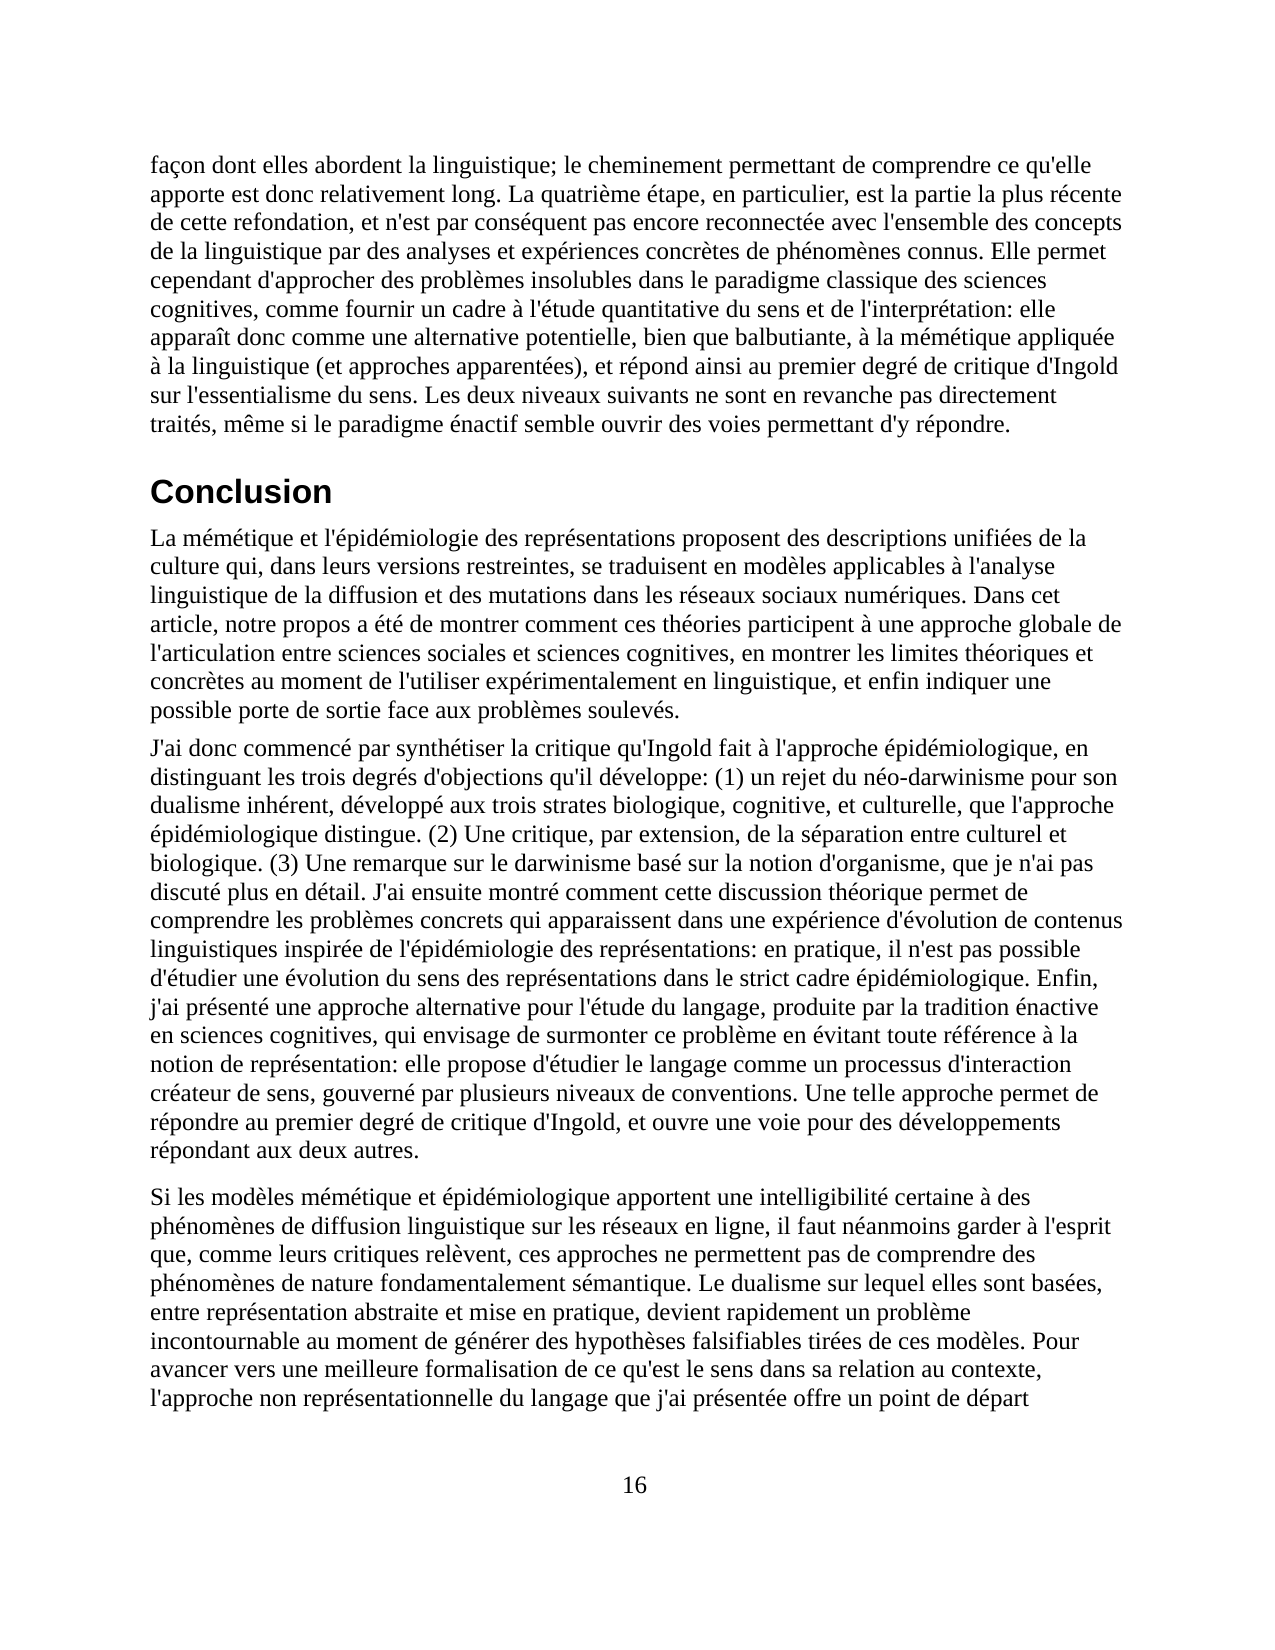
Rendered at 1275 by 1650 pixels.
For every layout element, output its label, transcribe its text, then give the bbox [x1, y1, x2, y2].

text façon dont elles abordent la linguistique; le cheminement permettant de comprendre ce qu'elle apporte est donc relativement long. La quatrième étape, en particulier, est la partie la plus récente de cette refondation, et n'est par conséquent pas encore reconnectée avec l'ensemble des concepts de la linguistique par des analyses et expériences concrètes de phénomènes connus. Elle permet cependant d'approcher des problèmes insolubles dans le paradigme classique des sciences cognitives, comme fournir un cadre à l'étude quantitative du sens et de l'interprétation: elle apparaît donc comme une alternative potentielle, bien que balbutiante, à la mémétique appliquée à la linguistique (et approches apparentées), et répond ainsi au premier degré de critique d'Ingold sur l'essentialisme du sens. Les deux niveaux suivants ne sont en revanche pas directement traités, même si le paradigme énactif semble ouvrir des voies permettant d'y répondre. [150, 150, 1125, 437]
text Si les modèles mémétique et épidémiologique apportent une intelligibilité certaine à des phénomènes de diffusion linguistique sur les réseaux en ligne, il faut néanmoins garder à l'esprit que, comme leurs critiques relèvent, ces approches ne permettent pas de comprendre des phénomènes de nature fondamentalement sémantique. Le dualisme sur lequel elles sont basées, entre représentation abstraite et mise en pratique, devient rapidement un problème incontournable au moment de générer des hypothèses falsifiables tirées de ces modèles. Pour avancer vers une meilleure formalisation de ce qu'est le sens dans sa relation au contexte, l'approche non représentationnelle du langage que j'ai présentée offre un point de départ [150, 1182, 1125, 1412]
text J'ai donc commencé par synthétiser la critique qu'Ingold fait à l'approche épidémiologique, en distinguant les trois degrés d'objections qu'il développe: (1) un rejet du néo-darwinisme pour son dualisme inhérent, développé aux trois strates biologique, cognitive, et culturelle, que l'approche épidémiologique distingue. (2) Une critique, par extension, de la séparation entre culturel et biologique. (3) Une remarque sur le darwinisme basé sur la notion d'organisme, que je n'ai pas discuté plus en détail. J'ai ensuite montré comment cette discussion théorique permet de comprendre les problèmes concrets qui apparaissent dans une expérience d'évolution de contenus linguistiques inspirée de l'épidémiologie des représentations: en pratique, il n'est pas possible d'étudier une évolution du sens des représentations dans le strict cadre épidémiologique. Enfin, j'ai présenté une approche alternative pour l'étude du langage, produite par la tradition énactive en sciences cognitives, qui envisage de surmonter ce problème en évitant toute référence à la notion de représentation: elle propose d'étudier le langage comme un processus d'interaction créateur de sens, gouverné par plusieurs niveaux de conventions. Une telle approche permet de répondre au premier degré de critique d'Ingold, et ouvre une voie pour des développements répondant aux deux autres. [150, 733, 1125, 1164]
text La mémétique et l'épidémiologie des représentations proposent des descriptions unifiées de la culture qui, dans leurs versions restreintes, se traduisent en modèles applicables à l'analyse linguistique de la diffusion et des mutations dans les réseaux sociaux numériques. Dans cet article, notre propos a été de montrer comment ces théories participent à une approche globale de l'articulation entre sciences sociales et sciences cognitives, en montrer les limites théoriques et concrètes au moment de l'utiliser expérimentalement en linguistique, et enfin indiquer une possible porte de sortie face aux problèmes soulevés. [150, 523, 1125, 724]
subtitle Conclusion [150, 471, 1125, 510]
